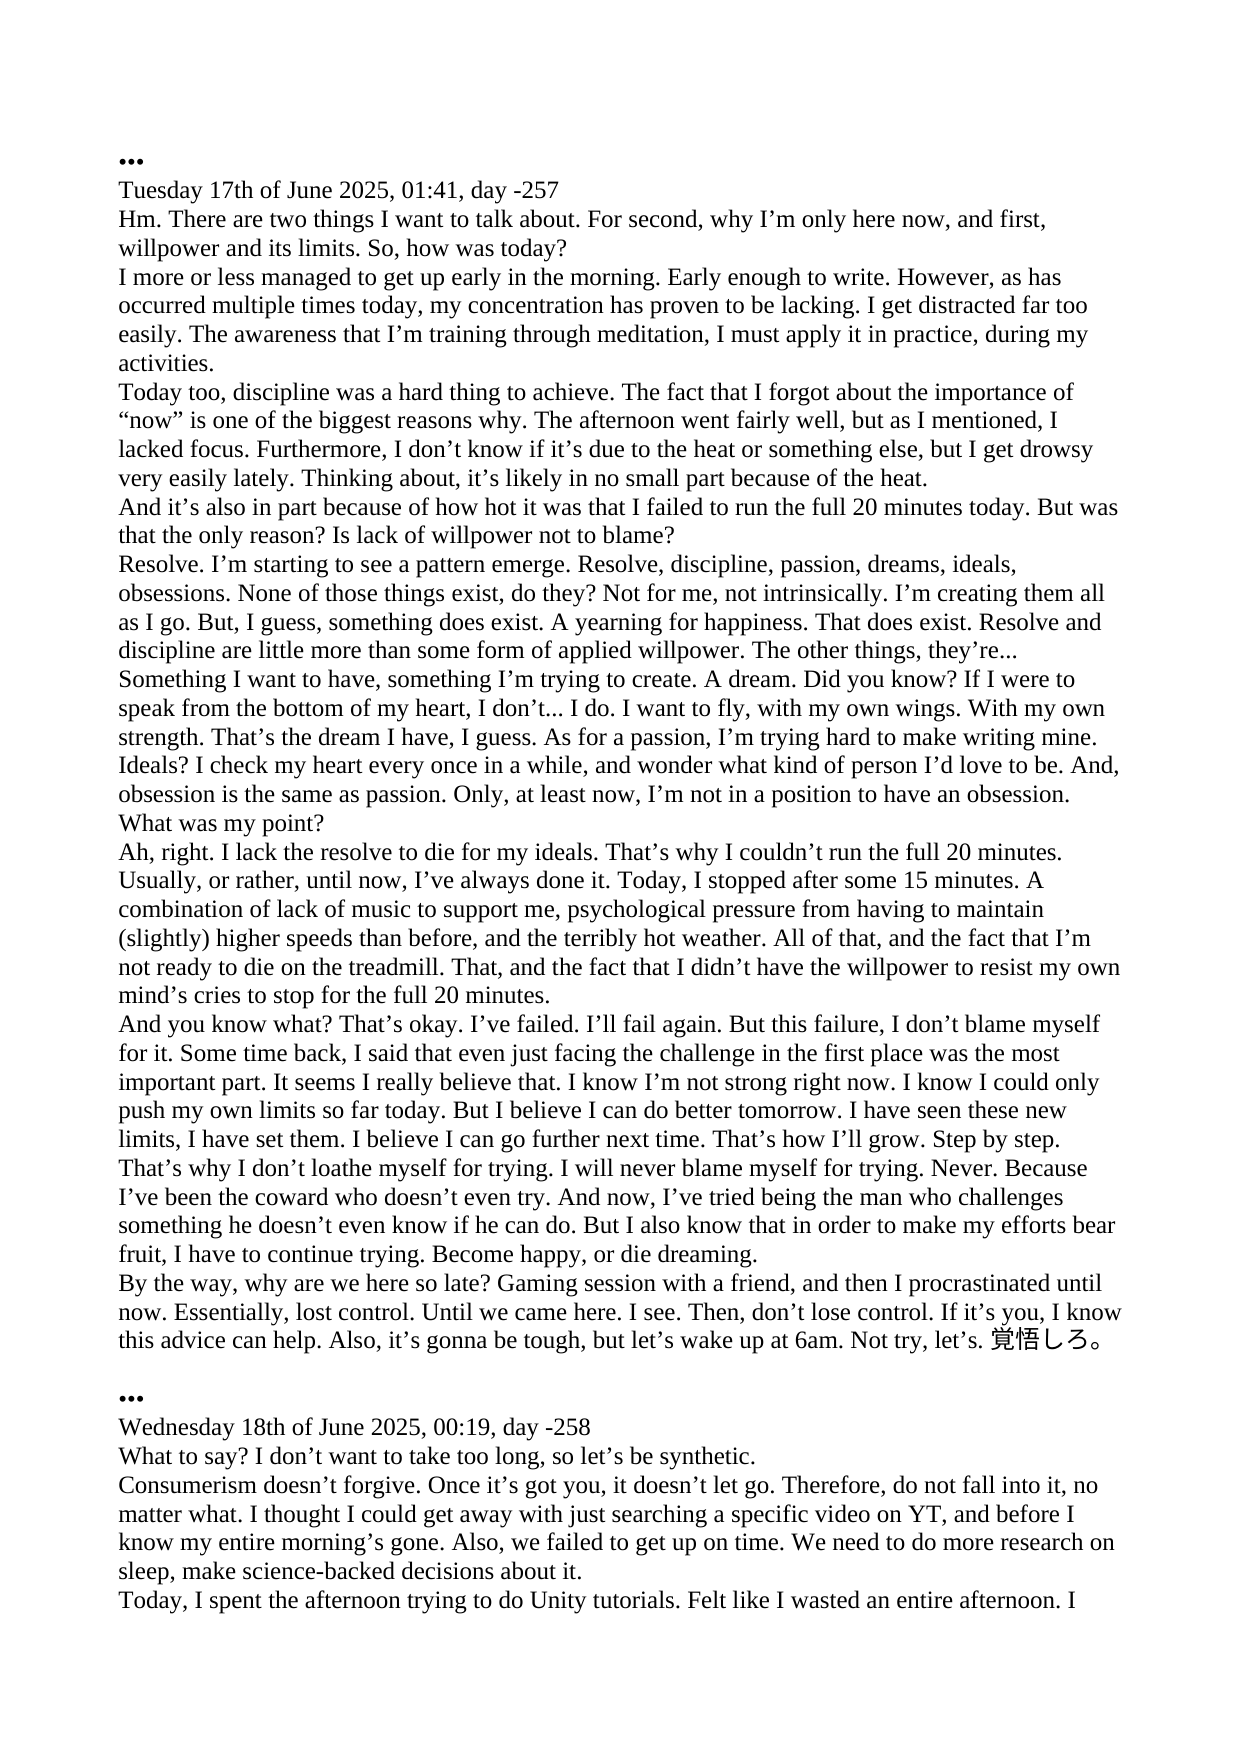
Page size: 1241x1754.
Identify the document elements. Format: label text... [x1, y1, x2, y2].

text I more or less managed to get up early in the morning. Early enough to write. However, as has occurred multiple times today, my concentration has proven to be lacking. I get distracted far too easily. The awareness that I’m training through meditation, I must apply it in practice, during my activities. [118, 262, 1122, 377]
text ••• [118, 147, 1122, 176]
text And it’s also in part because of how hot it was that I failed to run the full 20 minutes today. But was that the only reason? Is lack of willpower not to blame? [118, 492, 1122, 549]
text Resolve. I’m starting to see a pattern emerge. Resolve, discipline, passion, dreams, ideals, obsessions. None of those things exist, do they? Not for me, not intrinsically. I’m creating them all as I go. But, I guess, something does exist. A yearning for happiness. That does exist. Resolve and discipline are little more than some form of applied willpower. The other things, they’re... Something I want to have, something I’m trying to create. A dream. Did you know? If I were to speak from the bottom of my heart, I don’t... I do. I want to fly, with my own wings. With my own strength. That’s the dream I have, I guess. As for a passion, I’m trying hard to make writing mine. Ideals? I check my heart every once in a while, and wonder what kind of person I’d love to be. And, obsession is the same as passion. Only, at least now, I’m not in a position to have an obsession. What was my point? [118, 549, 1122, 837]
text ••• [118, 1384, 1122, 1412]
text And you know what? That’s okay. I’ve failed. I’ll fail again. But this failure, I don’t blame myself for it. Some time back, I said that even just facing the challenge in the first place was the most important part. It seems I really believe that. I know I’m not strong right now. I know I could only push my own limits so far today. But I believe I can do better tomorrow. I have seen these new limits, I have set them. I believe I can go further next time. That’s how I’ll grow. Step by step. That’s why I don’t loathe myself for trying. I will never blame myself for trying. Never. Because I’ve been the coward who doesn’t even try. And now, I’ve tried being the man who challenges something he doesn’t even know if he can do. But I also know that in order to make my efforts bear fruit, I have to continue trying. Become happy, or die dreaming. [118, 1009, 1122, 1268]
text Consumerism doesn’t forgive. Once it’s got you, it doesn’t let go. Therefore, do not fall into it, no matter what. I thought I could get away with just searching a specific video on YT, and before I know my entire morning’s gone. Also, we failed to get up on time. We need to do more research on sleep, make science-backed decisions about it. [118, 1470, 1122, 1585]
text Ah, right. I lack the resolve to die for my ideals. That’s why I couldn’t run the full 20 minutes. Usually, or rather, until now, I’ve always done it. Today, I stopped after some 15 minutes. A combination of lack of music to support me, psychological pressure from having to maintain (slightly) higher speeds than before, and the terribly hot weather. All of that, and the fact that I’m not ready to die on the treadmill. That, and the fact that I didn’t have the willpower to resist my own mind’s cries to stop for the full 20 minutes. [118, 837, 1122, 1009]
text Today, I spent the afternoon trying to do Unity tutorials. Felt like I wasted an entire afternoon. I [118, 1585, 1122, 1614]
text By the way, why are we here so late? Gaming session with a friend, and then I procrastinated until now. Essentially, lost control. Until we came here. I see. Then, don’t lose control. If it’s you, I know this advice can help. Also, it’s gonna be tough, but let’s wake up at 6am. Not try, let’s. 覚悟しろ。 [118, 1268, 1122, 1355]
text Hm. There are two things I want to talk about. For second, why I’m only here now, and first, willpower and its limits. So, how was today? [118, 204, 1122, 262]
text Wednesday 18th of June 2025, 00:19, day -258 [118, 1412, 1122, 1441]
text Tuesday 17th of June 2025, 01:41, day -257 [118, 176, 1122, 204]
text Today too, discipline was a hard thing to achieve. The fact that I forgot about the importance of “now” is one of the biggest reasons why. The afternoon went fairly well, but as I mentioned, I lacked focus. Furthermore, I don’t know if it’s due to the heat or something else, but I get drowsy very easily lately. Thinking about, it’s likely in no small part because of the heat. [118, 377, 1122, 492]
text What to say? I don’t want to take too long, so let’s be synthetic. [118, 1441, 1122, 1470]
